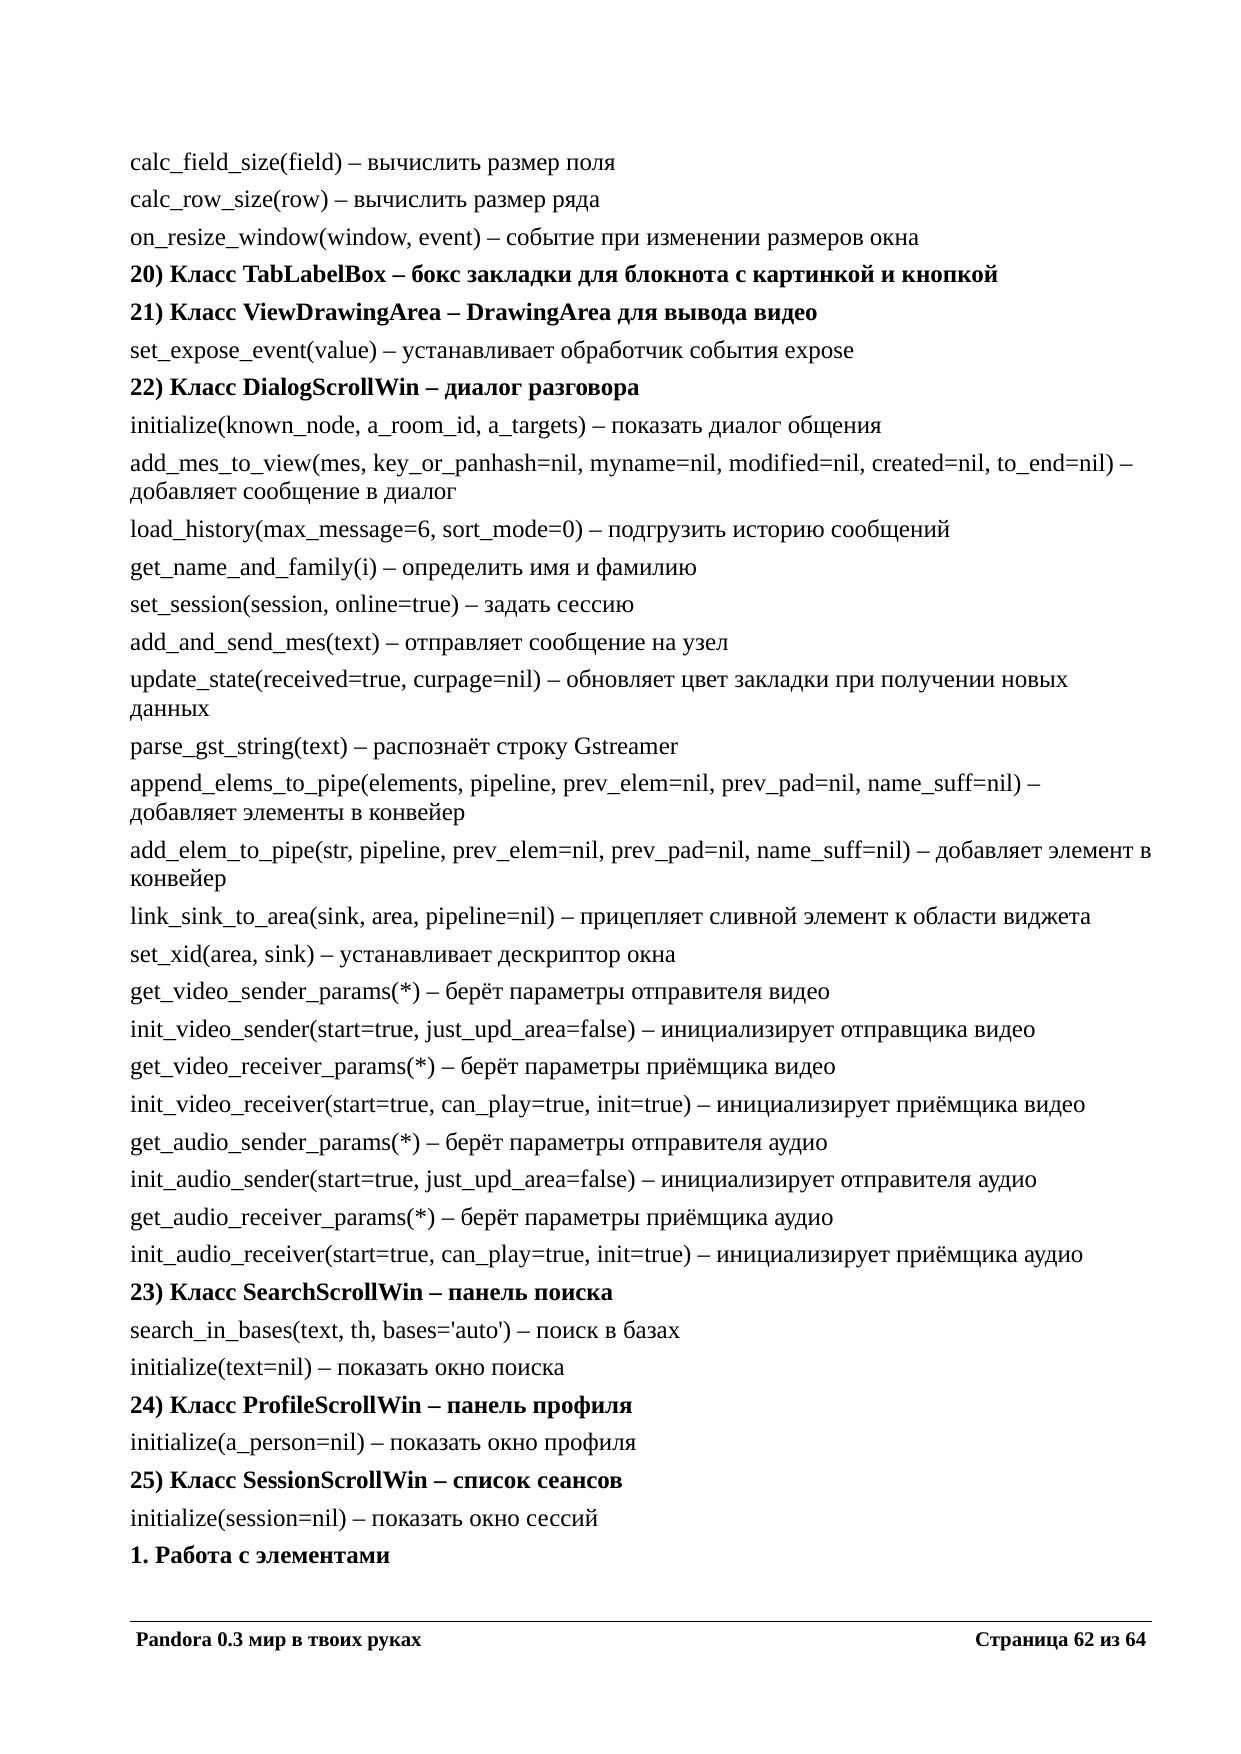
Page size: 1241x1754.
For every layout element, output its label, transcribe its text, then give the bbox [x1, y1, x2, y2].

text add_and_send_mes(text) – отправляет сообщение на узел [130, 627, 1152, 656]
text get_name_and_family(i) – определить имя и фамилию [130, 552, 1152, 580]
text init_video_sender(start=true, just_upd_area=false) – инициализирует отправщика видео [130, 1014, 1152, 1043]
text calc_field_size(field) – вычислить размер поля [130, 147, 1152, 176]
text init_audio_sender(start=true, just_upd_area=false) – инициализирует отправителя аудио [130, 1164, 1152, 1193]
text 22) Класс DialogScrollWin – диалог разговора [130, 372, 1152, 401]
text search_in_bases(text, th, bases='auto') – поиск в базах [130, 1315, 1152, 1343]
text set_session(session, online=true) – задать сессию [130, 589, 1152, 618]
text get_video_sender_params(*) – берёт параметры отправителя видео [130, 976, 1152, 1005]
text get_audio_receiver_params(*) – берёт параметры приёмщика аудио [130, 1202, 1152, 1231]
text 20) Класс TabLabelBox – бокс закладки для блокнота с картинкой и кнопкой [130, 259, 1152, 288]
text 21) Класс ViewDrawingArea – DrawingArea для вывода видео [130, 297, 1152, 326]
text parse_gst_string(text) – распознаёт строку Gstreamer [130, 731, 1152, 759]
text init_audio_receiver(start=true, can_play=true, init=true) – инициализирует приёмщика аудио [130, 1239, 1152, 1268]
text set_expose_event(value) – устанавливает обработчик события expose [130, 335, 1152, 363]
text init_video_receiver(start=true, can_play=true, init=true) – инициализирует приёмщика видео [130, 1089, 1152, 1118]
text on_resize_window(window, event) – событие при изменении размеров окна [130, 222, 1152, 251]
text calc_row_size(row) – вычислить размер ряда [130, 184, 1152, 213]
text get_video_receiver_params(*) – берёт параметры приёмщика видео [130, 1051, 1152, 1080]
text 23) Класс SearchScrollWin – панель поиска [130, 1277, 1152, 1306]
text load_history(max_message=6, sort_mode=0) – подгрузить историю сообщений [130, 514, 1152, 543]
text 24) Класс ProfileScrollWin – панель профиля [130, 1390, 1152, 1419]
text set_xid(area, sink) – устанавливает дескриптор окна [130, 939, 1152, 967]
text initialize(session=nil) – показать окно сессий [130, 1503, 1152, 1531]
text 25) Класс SessionScrollWin – список сеансов [130, 1465, 1152, 1494]
text get_audio_sender_params(*) – берёт параметры отправителя аудио [130, 1127, 1152, 1155]
text update_state(received=true, curpage=nil) – обновляет цвет закладки при получении новых данных [130, 664, 1152, 722]
text initialize(known_node, a_room_id, a_targets) – показать диалог общения [130, 410, 1152, 439]
text append_elems_to_pipe(elements, pipeline, prev_elem=nil, prev_pad=nil, name_suff=nil) – добавляет элементы в конвейер [130, 768, 1152, 826]
text initialize(text=nil) – показать окно поиска [130, 1352, 1152, 1381]
text 1. Работа с элементами [130, 1540, 1152, 1569]
text link_sink_to_area(sink, area, pipeline=nil) – прицепляет сливной элемент к области виджета [130, 901, 1152, 930]
text add_elem_to_pipe(str, pipeline, prev_elem=nil, prev_pad=nil, name_suff=nil) – добавляет элемент в конвейер [130, 835, 1152, 892]
text initialize(a_person=nil) – показать окно профиля [130, 1427, 1152, 1456]
text add_mes_to_view(mes, key_or_panhash=nil, myname=nil, modified=nil, created=nil, to_end=nil) – добавляет сообщение в диалог [130, 448, 1152, 505]
